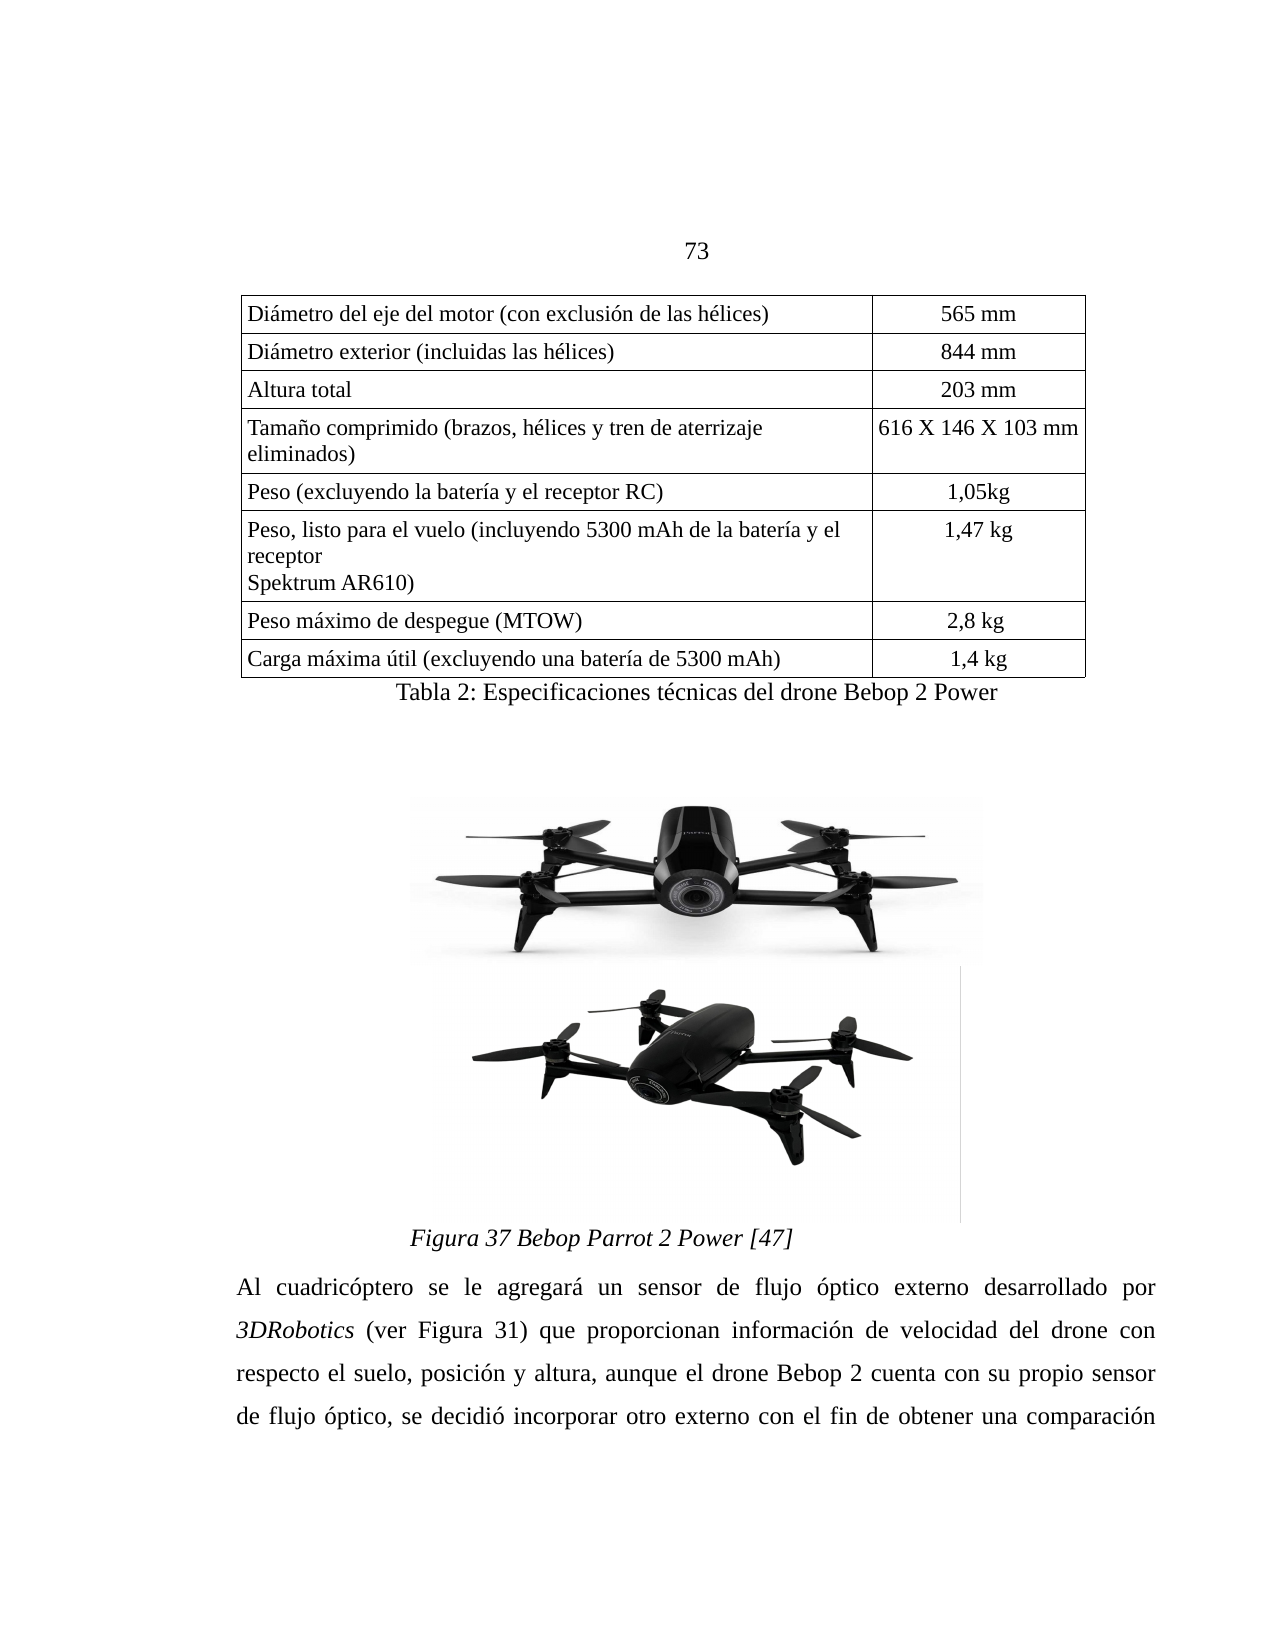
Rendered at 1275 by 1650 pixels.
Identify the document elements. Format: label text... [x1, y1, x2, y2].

table_cell 203 mm [873, 371, 1085, 408]
table_cell 844 mm [873, 334, 1085, 370]
table_cell Diámetro del eje del motor (con exclusión de las hélices) [242, 296, 872, 332]
table_cell 1,47 kg [873, 511, 1085, 601]
table_cell Peso máximo de despegue (MTOW) [242, 602, 872, 639]
table_cell Altura total [242, 371, 872, 408]
table_cell 616 X 146 X 103 mm [873, 409, 1085, 472]
table_cell 1,4 kg [873, 640, 1085, 677]
table_cell 2,8 kg [873, 602, 1085, 639]
table_cell Peso, listo para el vuelo (incluyendo 5300 mAh de la batería y el receptor Spektrum AR610) [242, 511, 872, 601]
text Al cuadricóptero se le agregará un sensor de flujo óptico externo desarrollado por 3DRobotics (ver Figura 31) que proporcionan información de velocidad del drone con respecto el suelo, posición y altura, aunque el drone Bebop 2 cuenta con su propio sensor de flujo óptico, se decidió incorporar otro externo con el fin de obtener una comparación [236, 1272, 1157, 1430]
table_cell Peso (excluyendo la batería y el receptor RC) [242, 474, 872, 510]
list Figura 37 Bebop Parrot 2 Power [47] [410, 1223, 983, 1251]
table_cell 565 mm [873, 296, 1085, 332]
text Tabla 2: Especificaciones técnicas del drone Bebop 2 Power [236, 677, 1157, 706]
picture [409, 797, 984, 1223]
table_cell Tamaño comprimido (brazos, hélices y tren de aterrizaje eliminados) [242, 409, 872, 472]
table_cell 1,05kg [873, 474, 1085, 510]
table_cell Diámetro exterior (incluidas las hélices) [242, 334, 872, 370]
table_cell Carga máxima útil (excluyendo una batería de 5300 mAh) [242, 640, 872, 677]
